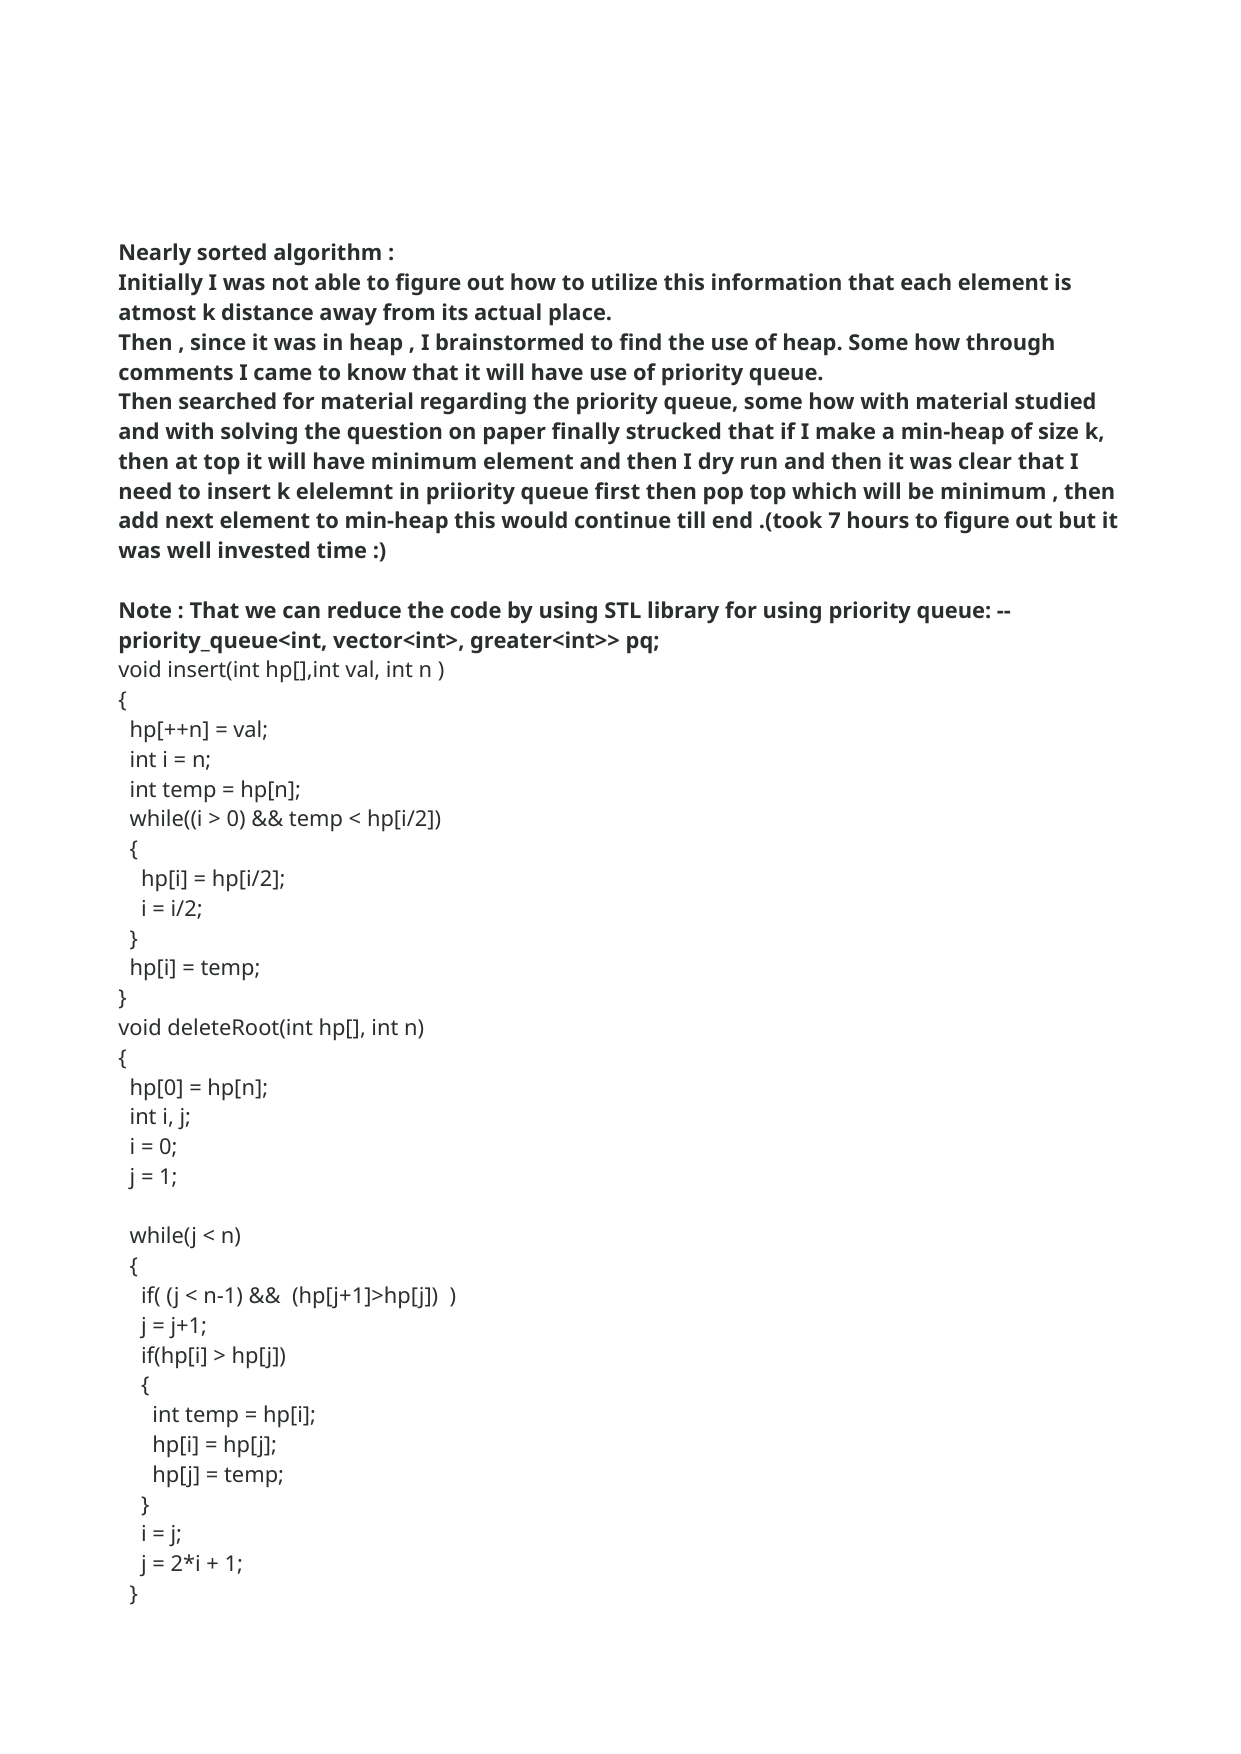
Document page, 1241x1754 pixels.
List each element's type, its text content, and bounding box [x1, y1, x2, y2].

text if(hp[i] > hp[j]) [118, 1339, 1122, 1369]
text while(j < n) [118, 1220, 1122, 1250]
text int temp = hp[n]; [118, 773, 1122, 803]
text int i, j; [118, 1101, 1122, 1131]
text hp[0] = hp[n]; [118, 1071, 1122, 1101]
text j = j+1; [118, 1310, 1122, 1339]
text void insert(int hp[],int val, int n ) [118, 654, 1122, 684]
text hp[i] = hp[j]; [118, 1429, 1122, 1459]
text { [118, 684, 1122, 714]
text { [118, 833, 1122, 863]
text i = i/2; [118, 893, 1122, 922]
text i = 0; [118, 1131, 1122, 1161]
text { [118, 1369, 1122, 1399]
text hp[++n] = val; [118, 714, 1122, 744]
text Then , since it was in heap , I brainstormed to find the use of heap. Some how through comments I came to know that it will have use of priority queue. [118, 327, 1122, 386]
text hp[i] = hp[i/2]; [118, 863, 1122, 893]
text } [118, 922, 1122, 952]
text i = j; [118, 1518, 1122, 1548]
text int i = n; [118, 744, 1122, 773]
text j = 2*i + 1; [118, 1548, 1122, 1578]
text Nearly sorted algorithm : [118, 237, 1122, 267]
text while((i > 0) && temp < hp[i/2]) [118, 803, 1122, 833]
text void deleteRoot(int hp[], int n) [118, 1012, 1122, 1042]
text } [118, 982, 1122, 1012]
text if( (j < n-1) && (hp[j+1]>hp[j]) ) [118, 1280, 1122, 1310]
text } [118, 1488, 1122, 1518]
text hp[j] = temp; [118, 1459, 1122, 1488]
text } [118, 1578, 1122, 1608]
text priority_queue<int, vector<int>, greater<int>> pq; [118, 624, 1122, 654]
text Then searched for material regarding the priority queue, some how with material studied and with solving the question on paper finally strucked that if I make a min-heap of size k, then at top it will have minimum element and then I dry run and then it was clear that I need to insert k elelemnt in priiority queue first then pop top which will be minimum , then add next element to min-heap this would continue till end .(took 7 hours to figure out but it was well invested time :) [118, 386, 1122, 565]
text Note : That we can reduce the code by using STL library for using priority queue: -- [118, 595, 1122, 624]
text { [118, 1250, 1122, 1280]
text { [118, 1042, 1122, 1071]
text int temp = hp[i]; [118, 1399, 1122, 1429]
text j = 1; [118, 1161, 1122, 1191]
text hp[i] = temp; [118, 952, 1122, 982]
text Initially I was not able to figure out how to utilize this information that each element is atmost k distance away from its actual place. [118, 267, 1122, 327]
